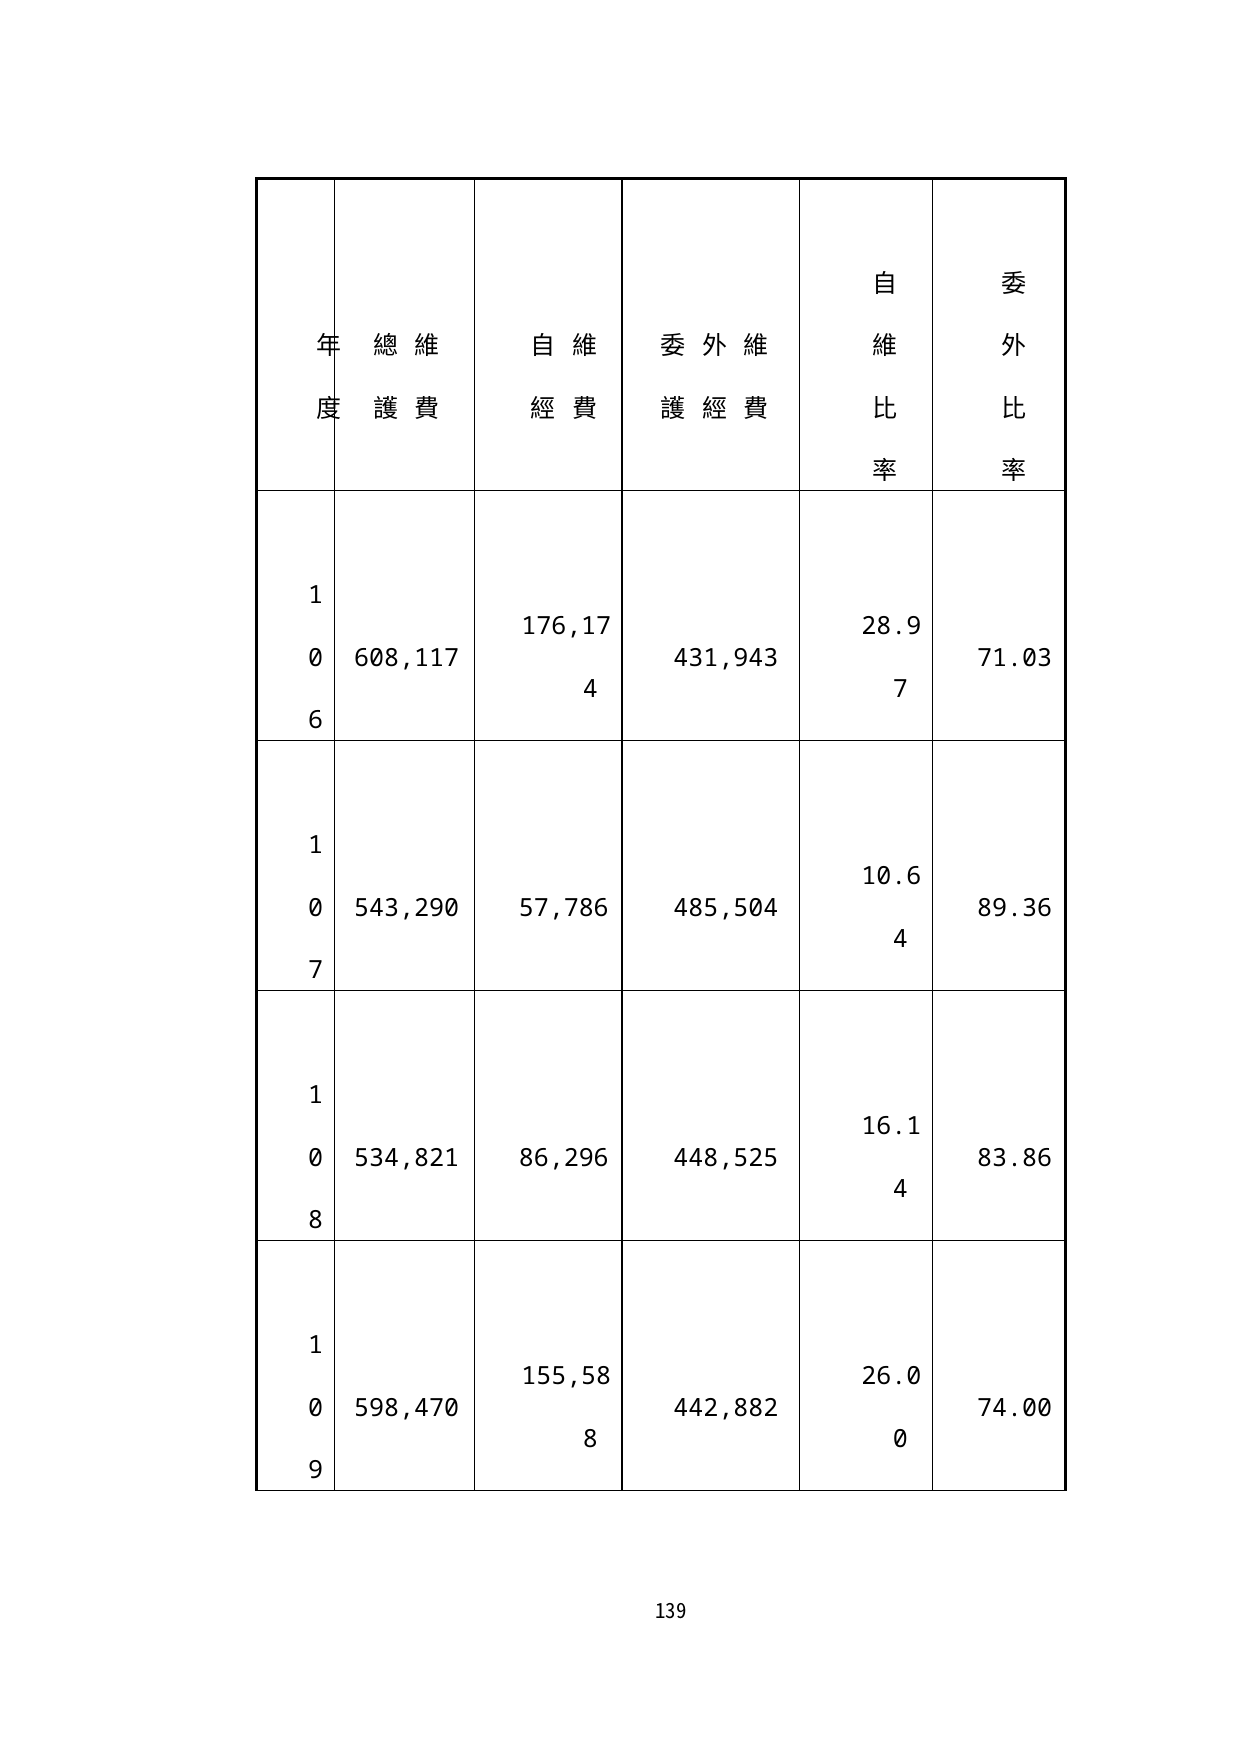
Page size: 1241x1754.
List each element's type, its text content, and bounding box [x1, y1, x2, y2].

table_cell 83.86 [933, 991, 1064, 1240]
table_cell 108 [258, 991, 334, 1240]
table_cell 534,821 [335, 991, 474, 1240]
table_cell 608,117 [335, 491, 474, 740]
table_header 年度 [258, 180, 334, 490]
table_cell 10.64 [800, 741, 932, 990]
table_cell 598,470 [335, 1241, 474, 1490]
table_cell 16.14 [800, 991, 932, 1240]
table_cell 26.00 [800, 1241, 932, 1490]
table_cell 448,525 [623, 991, 799, 1240]
table_cell 71.03 [933, 491, 1064, 740]
table_cell 431,943 [623, 491, 799, 740]
table_cell 86,296 [475, 991, 621, 1240]
table_cell 485,504 [623, 741, 799, 990]
table_header 委外比率 [933, 180, 1064, 490]
table_header 總維護費 [335, 180, 474, 490]
table_cell 543,290 [335, 741, 474, 990]
table_cell 107 [258, 741, 334, 990]
table_header 自維經費 [475, 180, 621, 490]
table_header 自維比率 [800, 180, 932, 490]
table_cell 176,174 [475, 491, 621, 740]
table_cell 89.36 [933, 741, 1064, 990]
table_cell 106 [258, 491, 334, 740]
table_header 委外維護經費 [623, 180, 799, 490]
table_cell 74.00 [933, 1241, 1064, 1490]
table_cell 442,882 [623, 1241, 799, 1490]
table_cell 109 [258, 1241, 334, 1490]
table_cell 28.97 [800, 491, 932, 740]
table_cell 57,786 [475, 741, 621, 990]
table_cell 155,588 [475, 1241, 621, 1490]
